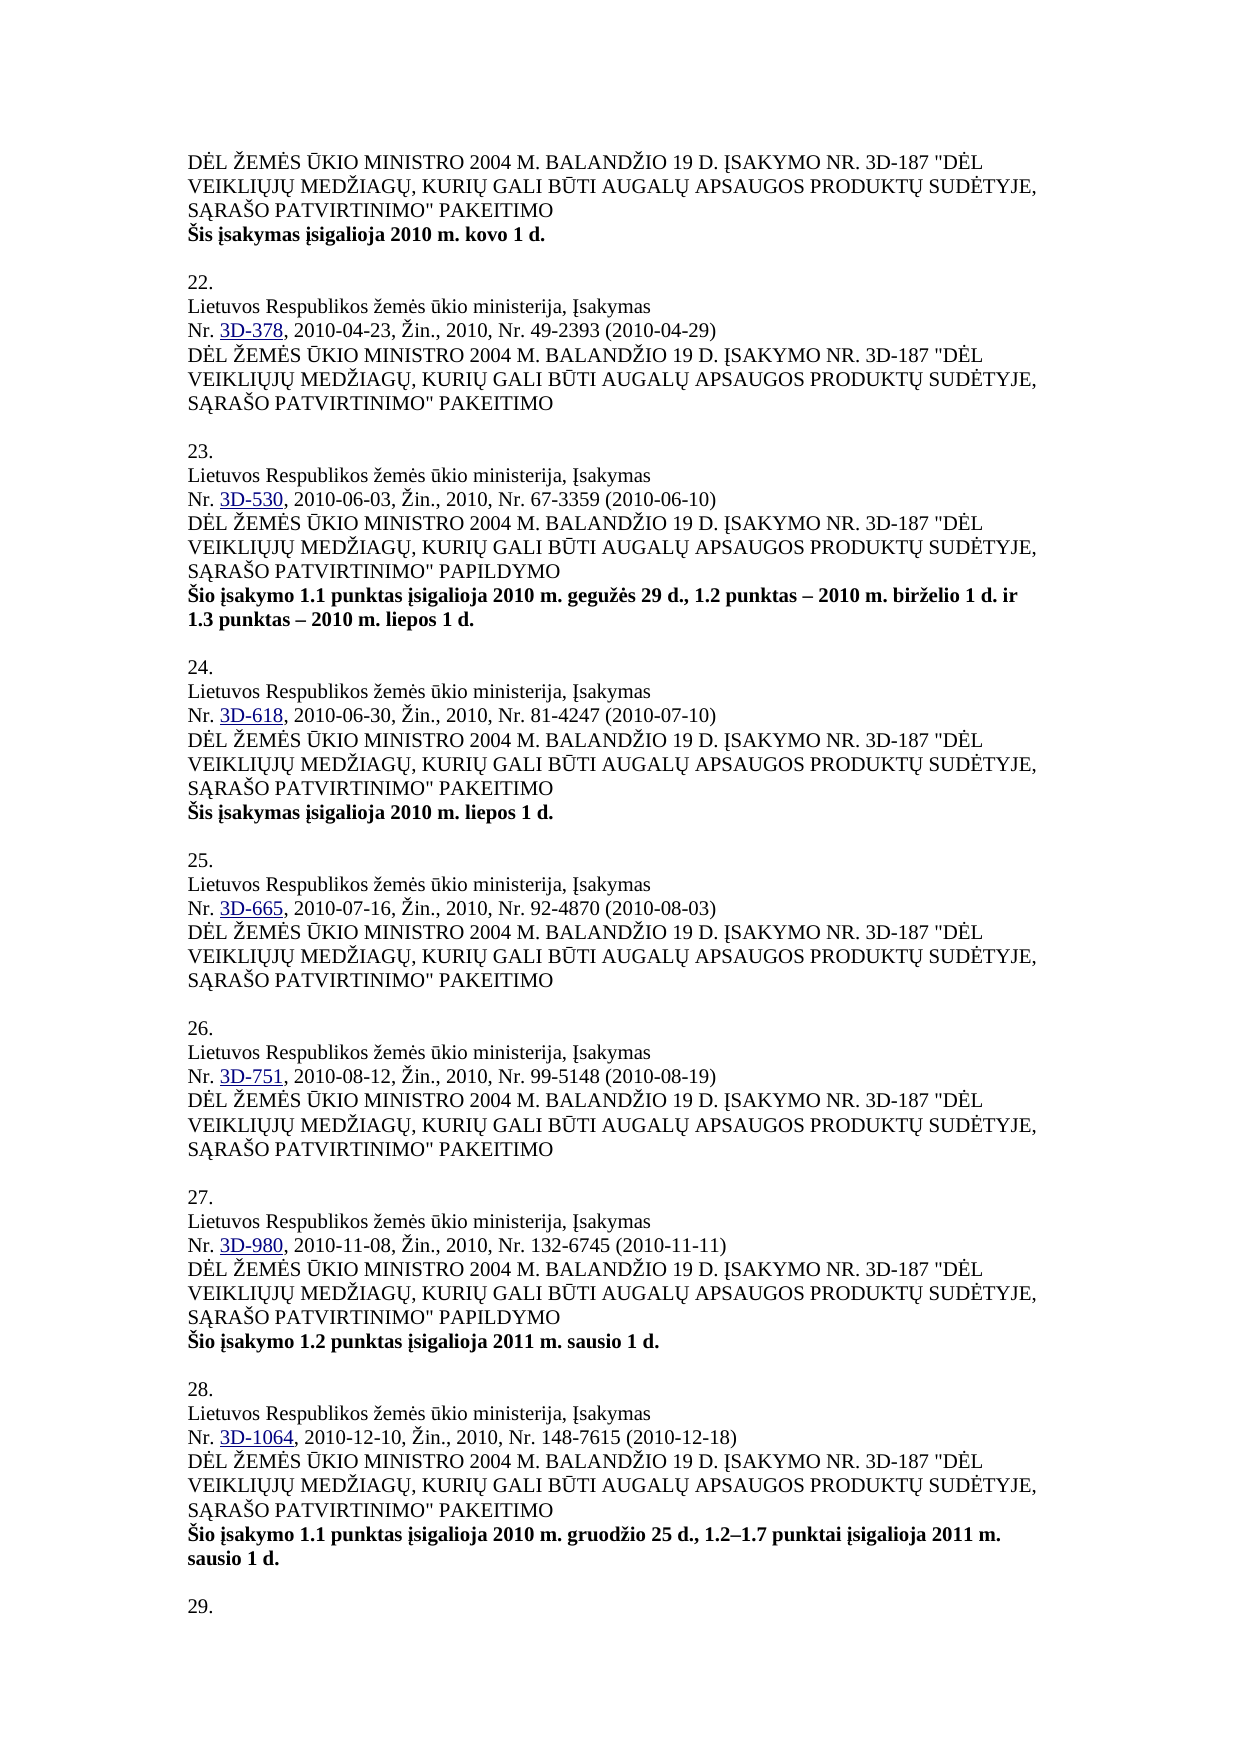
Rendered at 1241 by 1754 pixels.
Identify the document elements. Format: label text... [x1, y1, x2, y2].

text Nr. 3D-378, 2010-04-23, Žin., 2010, Nr. 49-2393 (2010-04-29) [187, 318, 1053, 342]
text DĖL ŽEMĖS ŪKIO MINISTRO 2004 M. BALANDŽIO 19 D. ĮSAKYMO NR. 3D-187 "DĖL VEIKLIŲJŲ MEDŽIAGŲ, KURIŲ GALI BŪTI AUGALŲ APSAUGOS PRODUKTŲ SUDĖTYJE, SĄRAŠO PATVIRTINIMO" PAKEITIMO [187, 920, 1053, 992]
text Šio įsakymo 1.1 punktas įsigalioja 2010 m. gruodžio 25 d., 1.2–1.7 punktai įsigalioja 2011 m. sausio 1 d. [187, 1522, 1053, 1570]
text 27. [187, 1185, 1053, 1209]
text DĖL ŽEMĖS ŪKIO MINISTRO 2004 M. BALANDŽIO 19 D. ĮSAKYMO NR. 3D-187 "DĖL VEIKLIŲJŲ MEDŽIAGŲ, KURIŲ GALI BŪTI AUGALŲ APSAUGOS PRODUKTŲ SUDĖTYJE, SĄRAŠO PATVIRTINIMO" PAKEITIMO [187, 727, 1053, 800]
text 22. [187, 270, 1053, 294]
text Nr. 3D-751, 2010-08-12, Žin., 2010, Nr. 99-5148 (2010-08-19) [187, 1064, 1053, 1088]
text Šio įsakymo 1.1 punktas įsigalioja 2010 m. gegužės 29 d., 1.2 punktas – 2010 m. birželio 1 d. ir 1.3 punktas – 2010 m. liepos 1 d. [187, 583, 1053, 631]
text Šis įsakymas įsigalioja 2010 m. kovo 1 d. [187, 222, 1053, 246]
text Lietuvos Respublikos žemės ūkio ministerija, Įsakymas [187, 1209, 1053, 1233]
text Nr. 3D-618, 2010-06-30, Žin., 2010, Nr. 81-4247 (2010-07-10) [187, 703, 1053, 727]
text Lietuvos Respublikos žemės ūkio ministerija, Įsakymas [187, 463, 1053, 487]
text 25. [187, 848, 1053, 872]
text Lietuvos Respublikos žemės ūkio ministerija, Įsakymas [187, 679, 1053, 703]
text DĖL ŽEMĖS ŪKIO MINISTRO 2004 M. BALANDŽIO 19 D. ĮSAKYMO NR. 3D-187 "DĖL VEIKLIŲJŲ MEDŽIAGŲ, KURIŲ GALI BŪTI AUGALŲ APSAUGOS PRODUKTŲ SUDĖTYJE, SĄRAŠO PATVIRTINIMO" PAPILDYMO [187, 511, 1053, 583]
text Lietuvos Respublikos žemės ūkio ministerija, Įsakymas [187, 294, 1053, 318]
text Nr. 3D-530, 2010-06-03, Žin., 2010, Nr. 67-3359 (2010-06-10) [187, 487, 1053, 511]
text DĖL ŽEMĖS ŪKIO MINISTRO 2004 M. BALANDŽIO 19 D. ĮSAKYMO NR. 3D-187 "DĖL VEIKLIŲJŲ MEDŽIAGŲ, KURIŲ GALI BŪTI AUGALŲ APSAUGOS PRODUKTŲ SUDĖTYJE, SĄRAŠO PATVIRTINIMO" PAKEITIMO [187, 1449, 1053, 1522]
text Lietuvos Respublikos žemės ūkio ministerija, Įsakymas [187, 872, 1053, 896]
text Šio įsakymo 1.2 punktas įsigalioja 2011 m. sausio 1 d. [187, 1329, 1053, 1353]
text DĖL ŽEMĖS ŪKIO MINISTRO 2004 M. BALANDŽIO 19 D. ĮSAKYMO NR. 3D-187 "DĖL VEIKLIŲJŲ MEDŽIAGŲ, KURIŲ GALI BŪTI AUGALŲ APSAUGOS PRODUKTŲ SUDĖTYJE, SĄRAŠO PATVIRTINIMO" PAKEITIMO [187, 1088, 1053, 1161]
text 24. [187, 655, 1053, 679]
text DĖL ŽEMĖS ŪKIO MINISTRO 2004 M. BALANDŽIO 19 D. ĮSAKYMO NR. 3D-187 "DĖL VEIKLIŲJŲ MEDŽIAGŲ, KURIŲ GALI BŪTI AUGALŲ APSAUGOS PRODUKTŲ SUDĖTYJE, SĄRAŠO PATVIRTINIMO" PAPILDYMO [187, 1257, 1053, 1329]
text Šis įsakymas įsigalioja 2010 m. liepos 1 d. [187, 800, 1053, 824]
text Nr. 3D-1064, 2010-12-10, Žin., 2010, Nr. 148-7615 (2010-12-18) [187, 1425, 1053, 1449]
text DĖL ŽEMĖS ŪKIO MINISTRO 2004 M. BALANDŽIO 19 D. ĮSAKYMO NR. 3D-187 "DĖL VEIKLIŲJŲ MEDŽIAGŲ, KURIŲ GALI BŪTI AUGALŲ APSAUGOS PRODUKTŲ SUDĖTYJE, SĄRAŠO PATVIRTINIMO" PAKEITIMO [187, 150, 1053, 222]
text Nr. 3D-980, 2010-11-08, Žin., 2010, Nr. 132-6745 (2010-11-11) [187, 1233, 1053, 1257]
text 26. [187, 1016, 1053, 1040]
text Lietuvos Respublikos žemės ūkio ministerija, Įsakymas [187, 1401, 1053, 1425]
text 23. [187, 439, 1053, 463]
text 29. [187, 1594, 1053, 1618]
text Lietuvos Respublikos žemės ūkio ministerija, Įsakymas [187, 1040, 1053, 1064]
text DĖL ŽEMĖS ŪKIO MINISTRO 2004 M. BALANDŽIO 19 D. ĮSAKYMO NR. 3D-187 "DĖL VEIKLIŲJŲ MEDŽIAGŲ, KURIŲ GALI BŪTI AUGALŲ APSAUGOS PRODUKTŲ SUDĖTYJE, SĄRAŠO PATVIRTINIMO" PAKEITIMO [187, 342, 1053, 415]
text 28. [187, 1377, 1053, 1401]
text Nr. 3D-665, 2010-07-16, Žin., 2010, Nr. 92-4870 (2010-08-03) [187, 896, 1053, 920]
